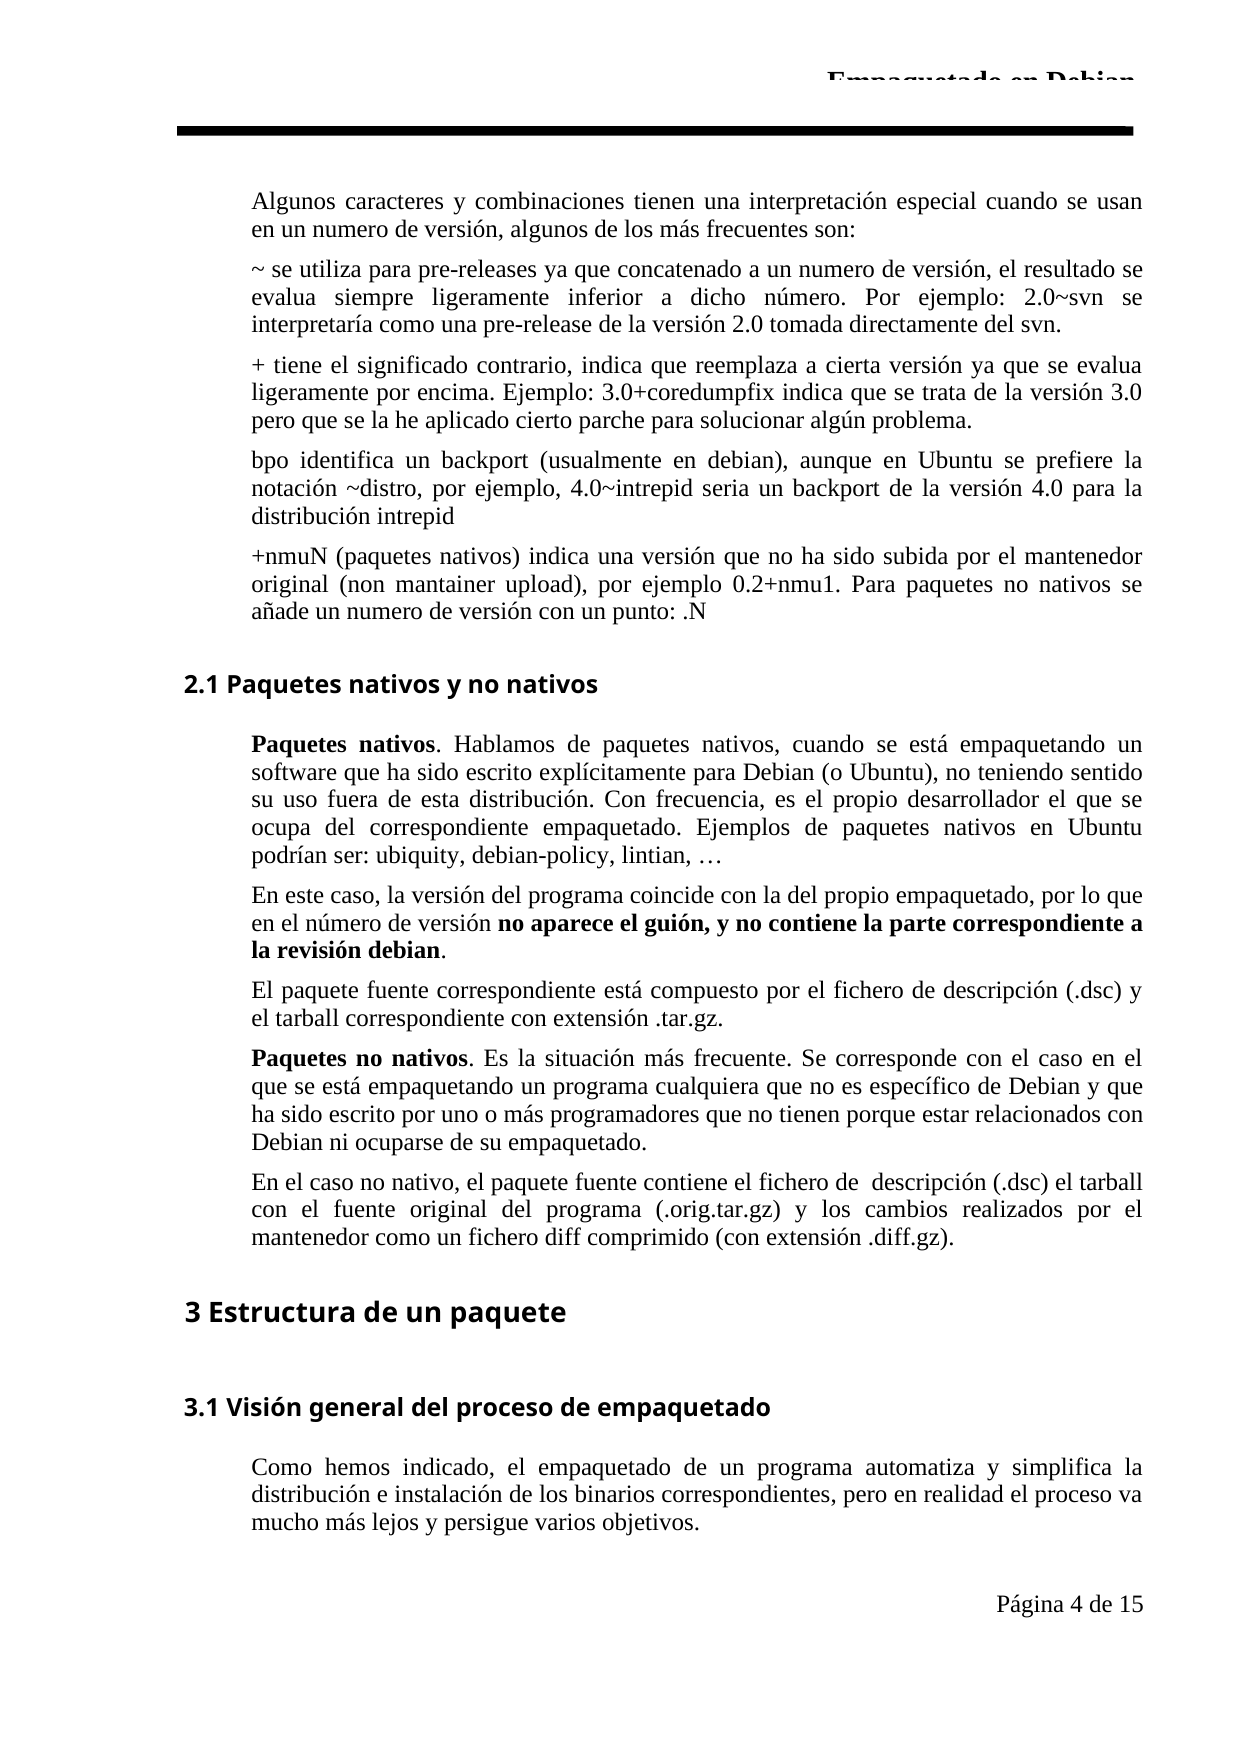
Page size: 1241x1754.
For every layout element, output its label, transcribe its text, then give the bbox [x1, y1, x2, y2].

text bpo identifica un backport (usualmente en debian), aunque en Ubuntu se prefiere la notación ~distro, por ejemplo, 4.0~intrepid seria un backport de la versión 4.0 para la distribución intrepid [251, 446, 1144, 529]
text +nmuN (paquetes nativos) indica una versión que no ha sido subida por el mantenedor original (non mantainer upload), por ejemplo 0.2+nmu1. Para paquetes no nativos se añade un numero de versión con un punto: .N [251, 542, 1144, 625]
subtitle Paquetes nativos y no nativos [177, 667, 1144, 701]
text En este caso, la versión del programa coincide con la del propio empaquetado, por lo que en el número de versión no aparece el guión, y no contiene la parte correspondiente a la revisión debian. [251, 881, 1144, 964]
text Paquetes nativos. Hablamos de paquetes nativos, cuando se está empaquetando un software que ha sido escrito explícitamente para Debian (o Ubuntu), no teniendo sentido su uso fuera de esta distribución. Con frecuencia, es el propio desarrollador el que se ocupa del correspondiente empaquetado. Ejemplos de paquetes nativos en Ubuntu podrían ser: ubiquity, debian-policy, lintian, … [251, 730, 1144, 868]
text Como hemos indicado, el empaquetado de un programa automatiza y simplifica la distribución e instalación de los binarios correspondientes, pero en realidad el proceso va mucho más lejos y persigue varios objetivos. [251, 1453, 1144, 1536]
text Algunos caracteres y combinaciones tienen una interpretación especial cuando se usan en un numero de versión, algunos de los más frecuentes son: [251, 187, 1144, 243]
subtitle Estructura de un paquete [177, 1293, 1144, 1331]
text El paquete fuente correspondiente está compuesto por el fichero de descripción (.dsc) y el tarball correspondiente con extensión .tar.gz. [251, 977, 1144, 1032]
text + tiene el significado contrario, indica que reemplaza a cierta versión ya que se evalua ligeramente por encima. Ejemplo: 3.0+coredumpfix indica que se trata de la versión 3.0 pero que se la he aplicado cierto parche para solucionar algún problema. [251, 351, 1144, 434]
text Paquetes no nativos. Es la situación más frecuente. Se corresponde con el caso en el que se está empaquetando un programa cualquiera que no es específico de Debian y que ha sido escrito por uno o más programadores que no tienen porque estar relacionados con Debian ni ocuparse de su empaquetado. [251, 1044, 1144, 1155]
text En el caso no nativo, el paquete fuente contiene el fichero de descripción (.dsc) el tarball con el fuente original del programa (.orig.tar.gz) y los cambios realizados por el mantenedor como un fichero diff comprimido (con extensión .diff.gz). [251, 1168, 1144, 1251]
subtitle Visión general del proceso de empaquetado [177, 1389, 1144, 1423]
text ~ se utiliza para pre-releases ya que concatenado a un numero de versión, el resultado se evalua siempre ligeramente inferior a dicho número. Por ejemplo: 2.0~svn se interpretaría como una pre-release de la versión 2.0 tomada directamente del svn. [251, 255, 1144, 338]
